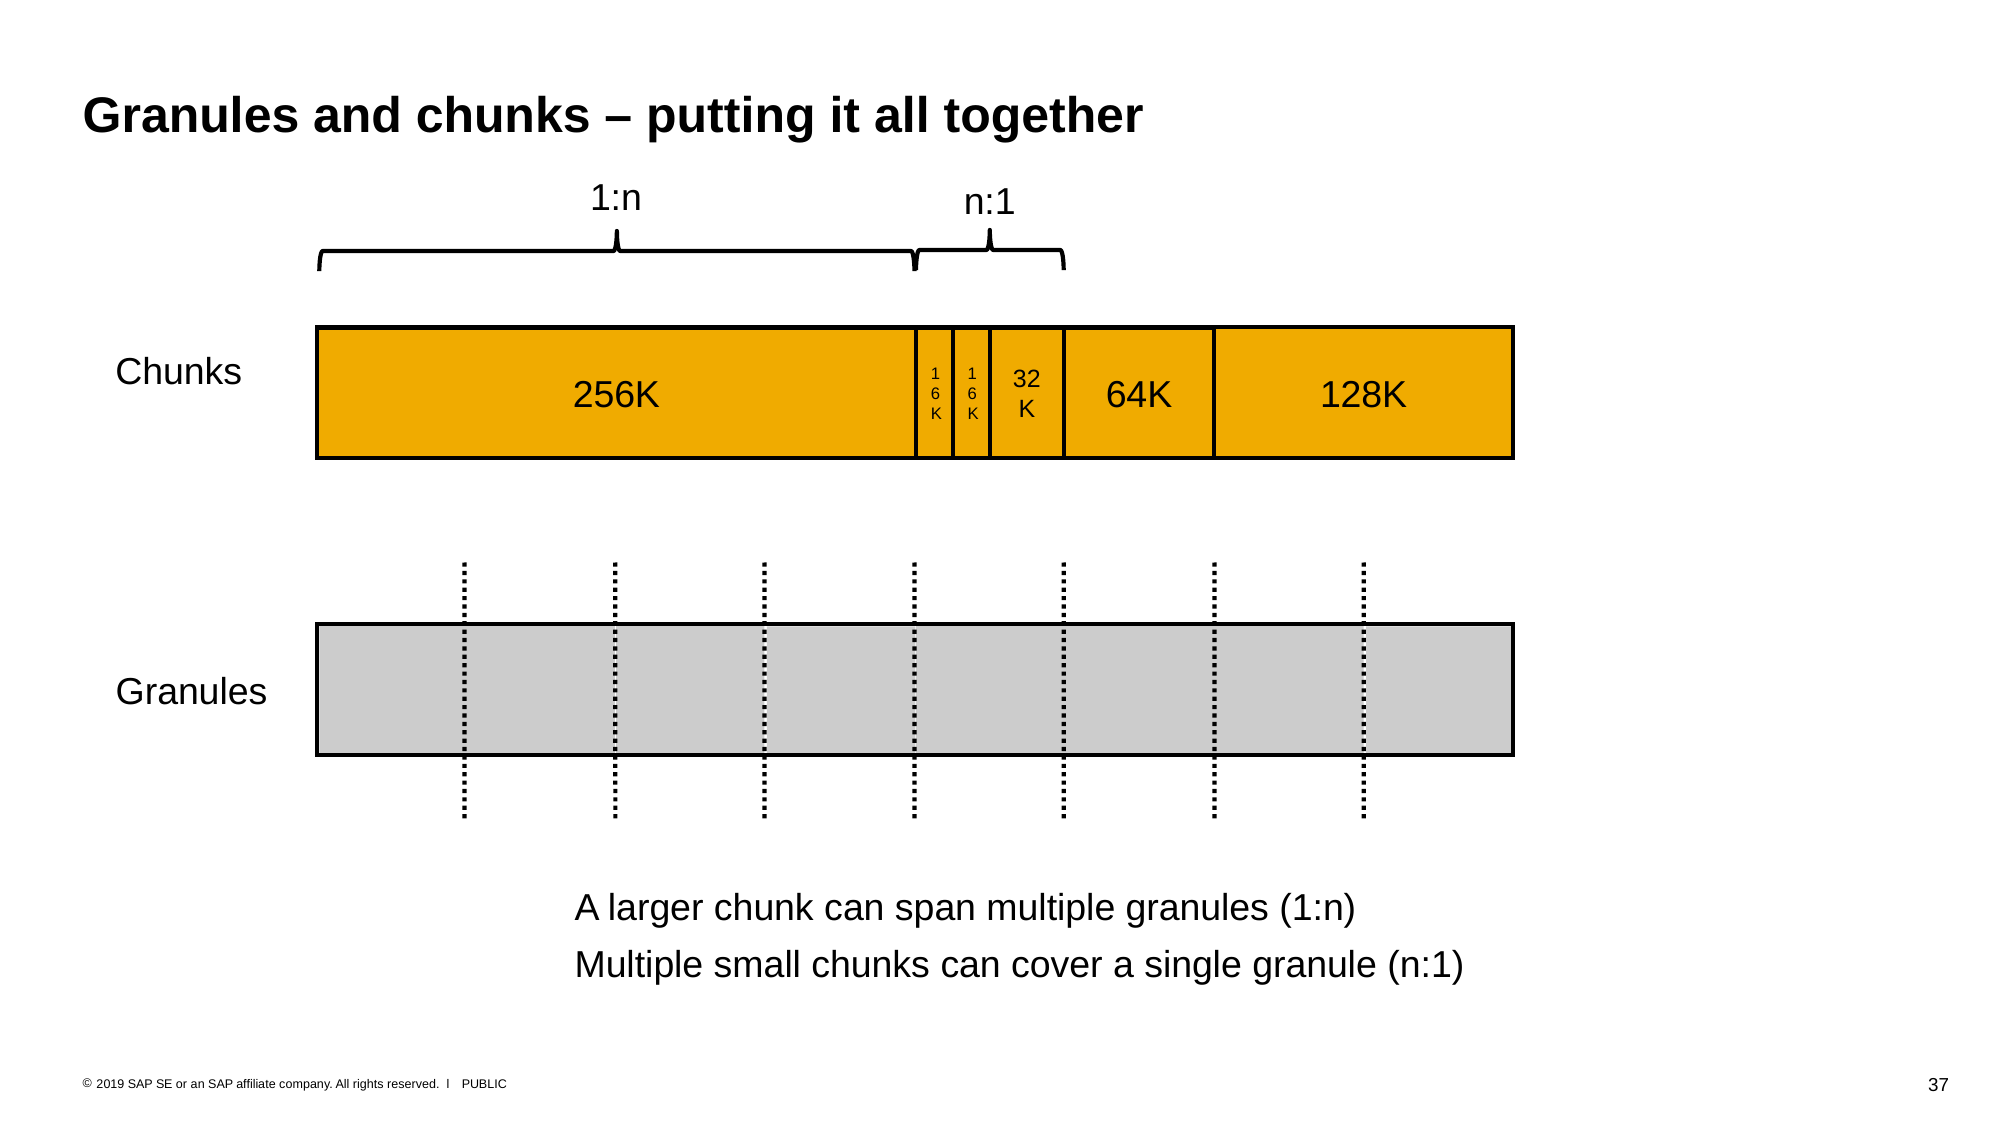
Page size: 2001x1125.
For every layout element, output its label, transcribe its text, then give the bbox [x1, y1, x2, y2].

text_box 256K [316, 327, 916, 459]
text_box 64K [1064, 327, 1215, 459]
text_box [1366, 626, 1511, 753]
text_box [616, 626, 765, 753]
text_box [319, 626, 615, 753]
text_box 16K [916, 327, 952, 459]
text_box 1:n [590, 172, 643, 218]
text_box [766, 626, 1364, 753]
text_box 16K [952, 327, 990, 459]
text_box Granules [115, 666, 268, 712]
text_box n:1 [963, 176, 1016, 222]
list A larger chunk can span multiple granules (1:n) Multiple small chunks can cover a single granule (n:1) [545, 882, 1471, 1040]
text_box 128K [1214, 327, 1514, 458]
title Granules and chunks – putting it all together [82, 82, 1918, 144]
text_box 32K [990, 327, 1064, 459]
text_box Chunks [115, 347, 243, 393]
